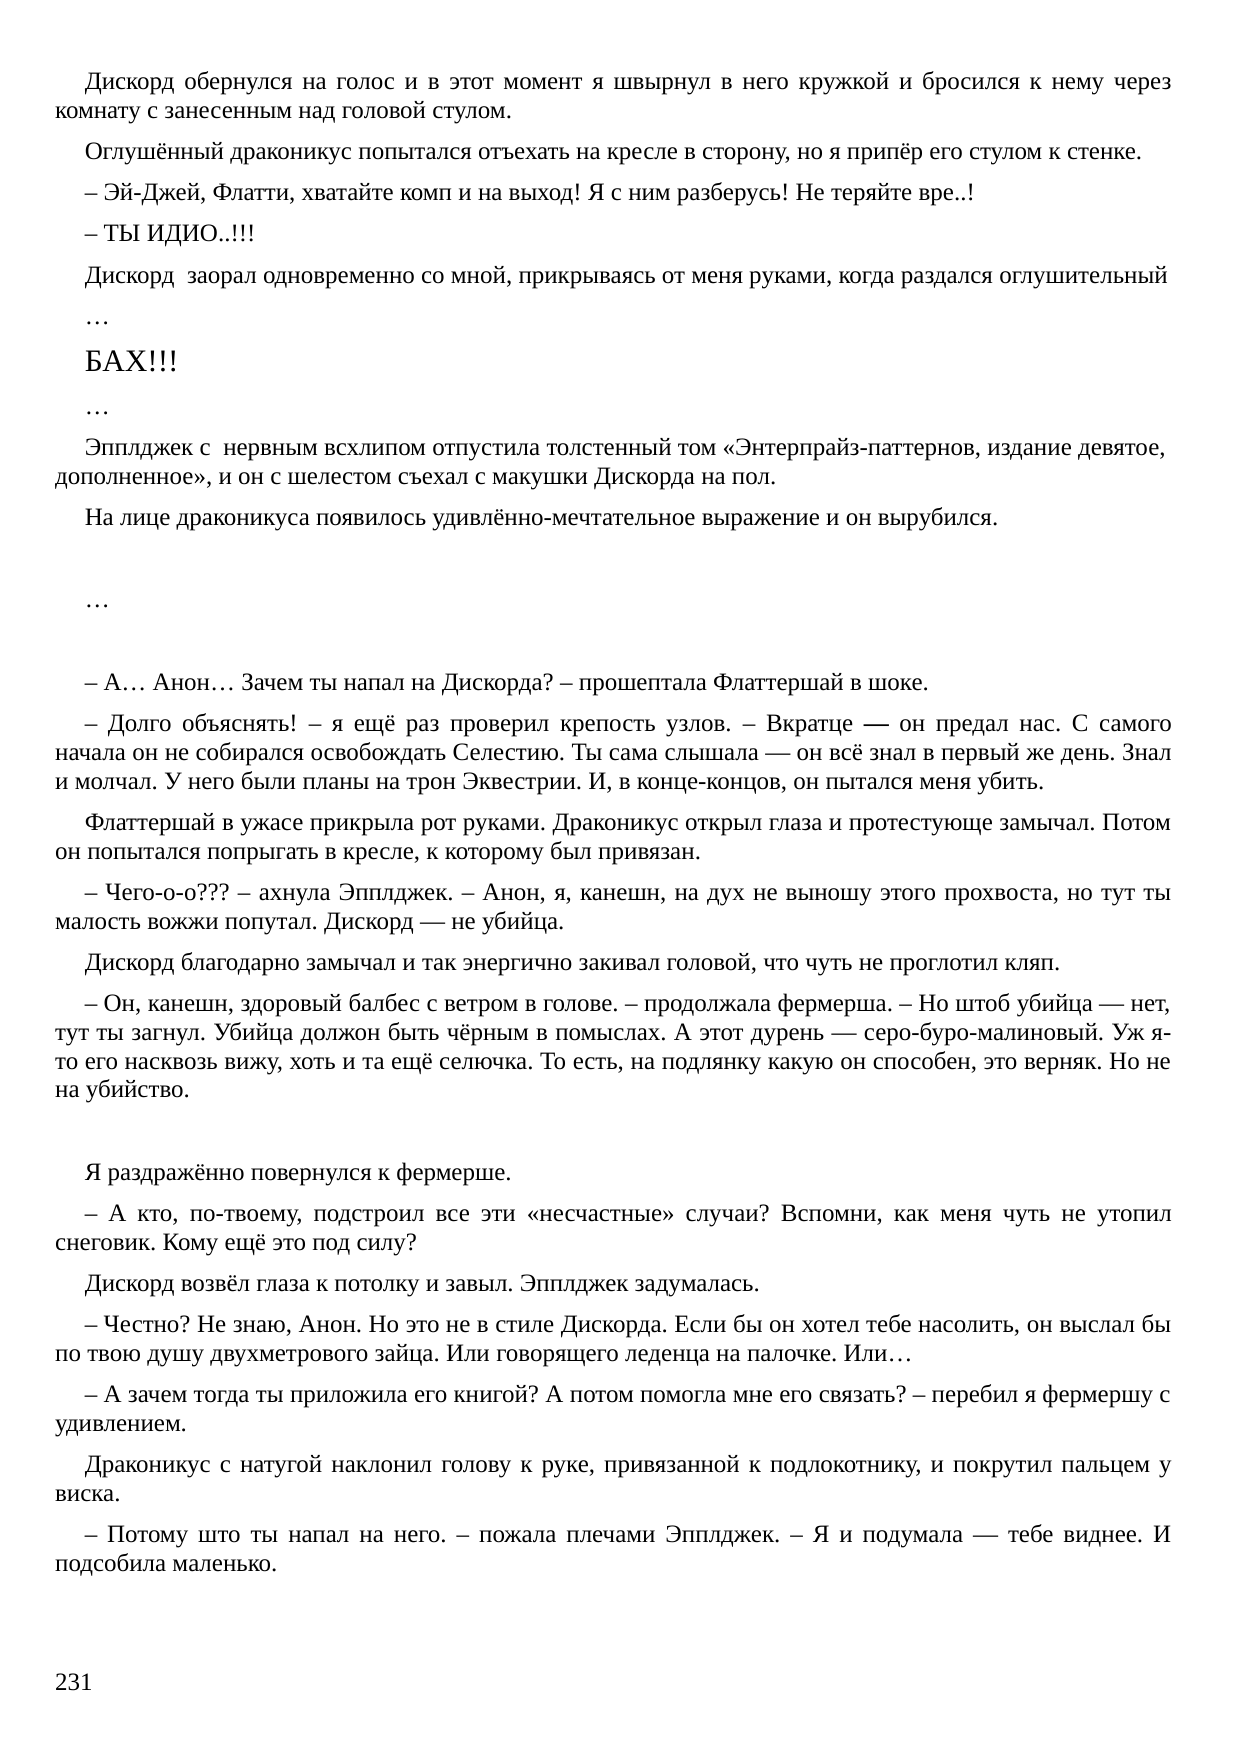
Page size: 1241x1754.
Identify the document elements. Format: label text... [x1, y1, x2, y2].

text Эпплджек с нервным всхлипом отпустила толстенный том «Энтерпрайз-паттернов, издание девятое, дополненное», и он с шелестом съехал с макушки Дискорда на пол. [55, 432, 1173, 489]
text – Честно? Не знаю, Анон. Но это не в стиле Дискорда. Если бы он хотел тебе насолить, он выслал бы по твою душу двухметрового зайца. Или говорящего леденца на палочке. Или… [55, 1309, 1173, 1367]
text Флаттершай в ужасе прикрыла рот руками. Драконикус открыл глаза и протестующе замычал. Потом он попытался попрыгать в кресле, к которому был привязан. [55, 807, 1173, 864]
text – А кто, по-твоему, подстроил все эти «несчастные» случаи? Вспомни, как меня чуть не утопил снеговик. Кому ещё это под силу? [55, 1198, 1173, 1256]
text – А… Анон… Зачем ты напал на Дискорда? – прошептала Флаттершай в шоке. [55, 667, 1173, 696]
text – Эй-Джей, Флатти, хватайте комп и на выход! Я с ним разберусь! Не теряйте вре..! [55, 177, 1173, 206]
text – Он, канешн, здоровый балбес с ветром в голове. – продолжала фермерша. – Но штоб убийца — нет, тут ты загнул. Убийца должон быть чёрным в помыслах. А этот дурень — серо-буро-малиновый. Уж я-то его насквозь вижу, хоть и та ещё селючка. То есть, на подлянку какую он способен, это верняк. Но не на убийство. [55, 988, 1173, 1103]
text – А зачем тогда ты приложила его книгой? А потом помогла мне его связать? – перебил я фермершу с удивлением. [55, 1379, 1173, 1437]
text Дискорд возвёл глаза к потолку и завыл. Эпплджек задумалась. [55, 1268, 1173, 1297]
text – Потому што ты напал на него. – пожала плечами Эпплджек. – Я и подумала — тебе виднее. И подсобила маленько. [55, 1519, 1173, 1577]
text БАХ!!! [55, 342, 1173, 378]
text Дискорд заорал одновременно со мной, прикрываясь от меня руками, когда раздался оглушительный [55, 260, 1173, 288]
text … [55, 391, 1173, 419]
text – Долго объяснять! – я ещё раз проверил крепость узлов. – Вкратце — он предал нас. С самого начала он не собирался освобождать Селестию. Ты сама слышала — он всё знал в первый же день. Знал и молчал. У него были планы на трон Эквестрии. И, в конце-концов, он пытался меня убить. [55, 708, 1173, 794]
text … [55, 584, 1173, 613]
text Драконикус с натугой наклонил голову к руке, привязанной к подлокотнику, и покрутил пальцем у виска. [55, 1449, 1173, 1507]
text – ТЫ ИДИО..!!! [55, 218, 1173, 247]
text – Чего-о-о??? – ахнула Эпплджек. – Анон, я, канешн, на дух не выношу этого прохвоста, но тут ты малость вожжи попутал. Дискорд — не убийца. [55, 877, 1173, 934]
text … [55, 301, 1173, 330]
text Я раздражённо повернулся к фермерше. [55, 1157, 1173, 1186]
text Дискорд благодарно замычал и так энергично закивал головой, что чуть не проглотил кляп. [55, 947, 1173, 976]
text На лице драконикуса появилось удивлённо-мечтательное выражение и он вырубился. [55, 502, 1173, 531]
text Оглушённый драконикус попытался отъехать на кресле в сторону, но я припёр его стулом к стенке. [55, 136, 1173, 165]
text Дискорд обернулся на голос и в этот момент я швырнул в него кружкой и бросился к нему через комнату с занесенным над головой стулом. [55, 66, 1173, 123]
